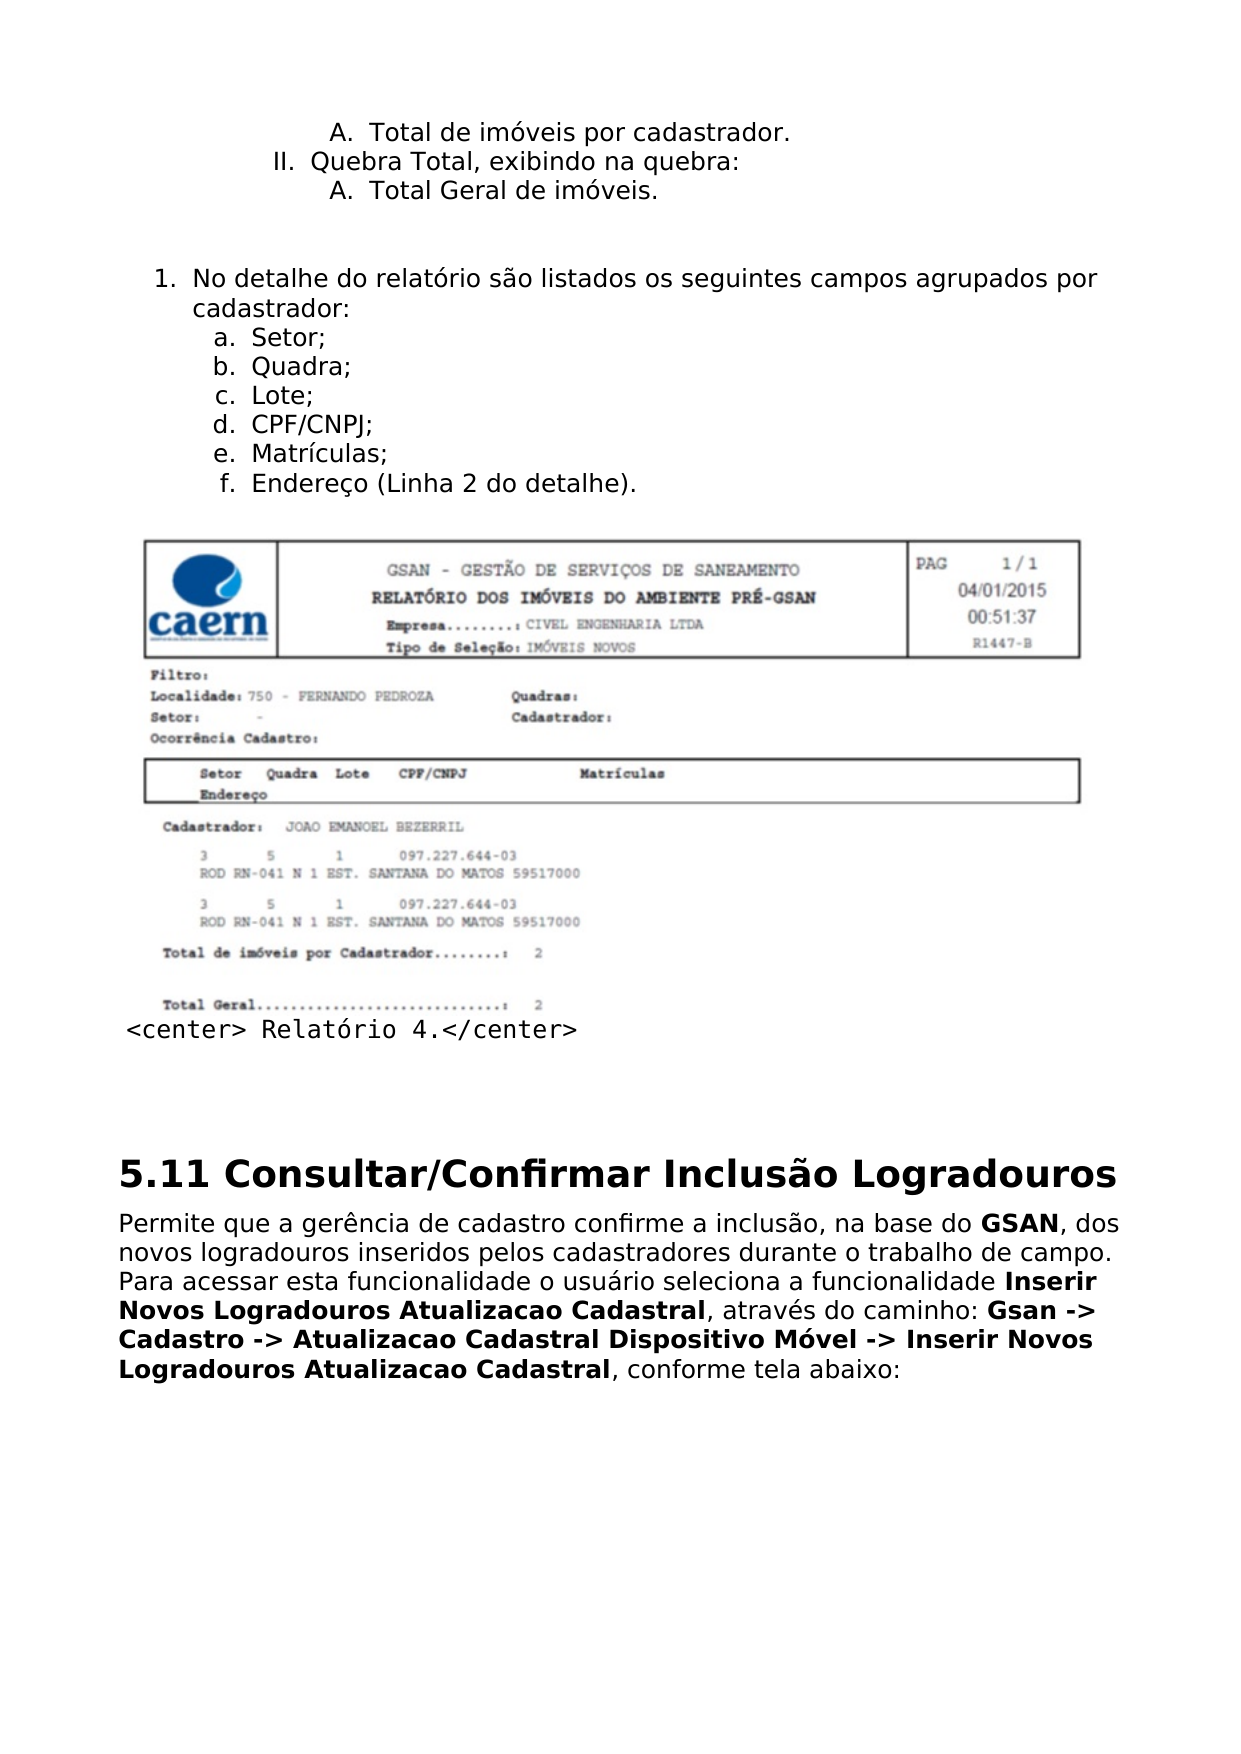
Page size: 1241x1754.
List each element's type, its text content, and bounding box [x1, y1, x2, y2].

list Total Geral de imóveis. [354, 176, 1122, 206]
subtitle 5.11 Consultar/Confirmar Inclusão Logradouros [118, 1153, 1122, 1196]
text <center> Relatório 4.</center> [118, 1016, 1122, 1044]
text Permite que a gerência de cadastro confirme a inclusão, na base do GSAN, dos novos logradouros inseridos pelos cadastradores durante o trabalho de campo. Para acessar esta funcionalidade o usuário seleciona a funcionalidade Inserir Novos Logradouros Atualizacao Cadastral, através do caminho: Gsan -> Cadastro -> Atualizacao Cadastral Dispositivo Móvel -> Inserir Novos Logradouros Atualizacao Cadastral, conforme tela abaixo: [118, 1209, 1122, 1384]
list Endereço (Linha 2 do detalhe). [236, 469, 1122, 498]
list CPF/CNPJ; [236, 410, 1122, 439]
list No detalhe do relatório são listados os seguintes campos agrupados por cadastrador: [177, 264, 1122, 323]
list Setor; [236, 323, 1122, 352]
list Quebra Total, exibindo na quebra: [295, 147, 1122, 176]
list Lote; [236, 381, 1122, 410]
list Matrículas; [236, 439, 1122, 469]
list Total de imóveis por cadastrador. [354, 118, 1122, 147]
list Quadra; [236, 352, 1122, 381]
picture [118, 527, 1123, 1016]
